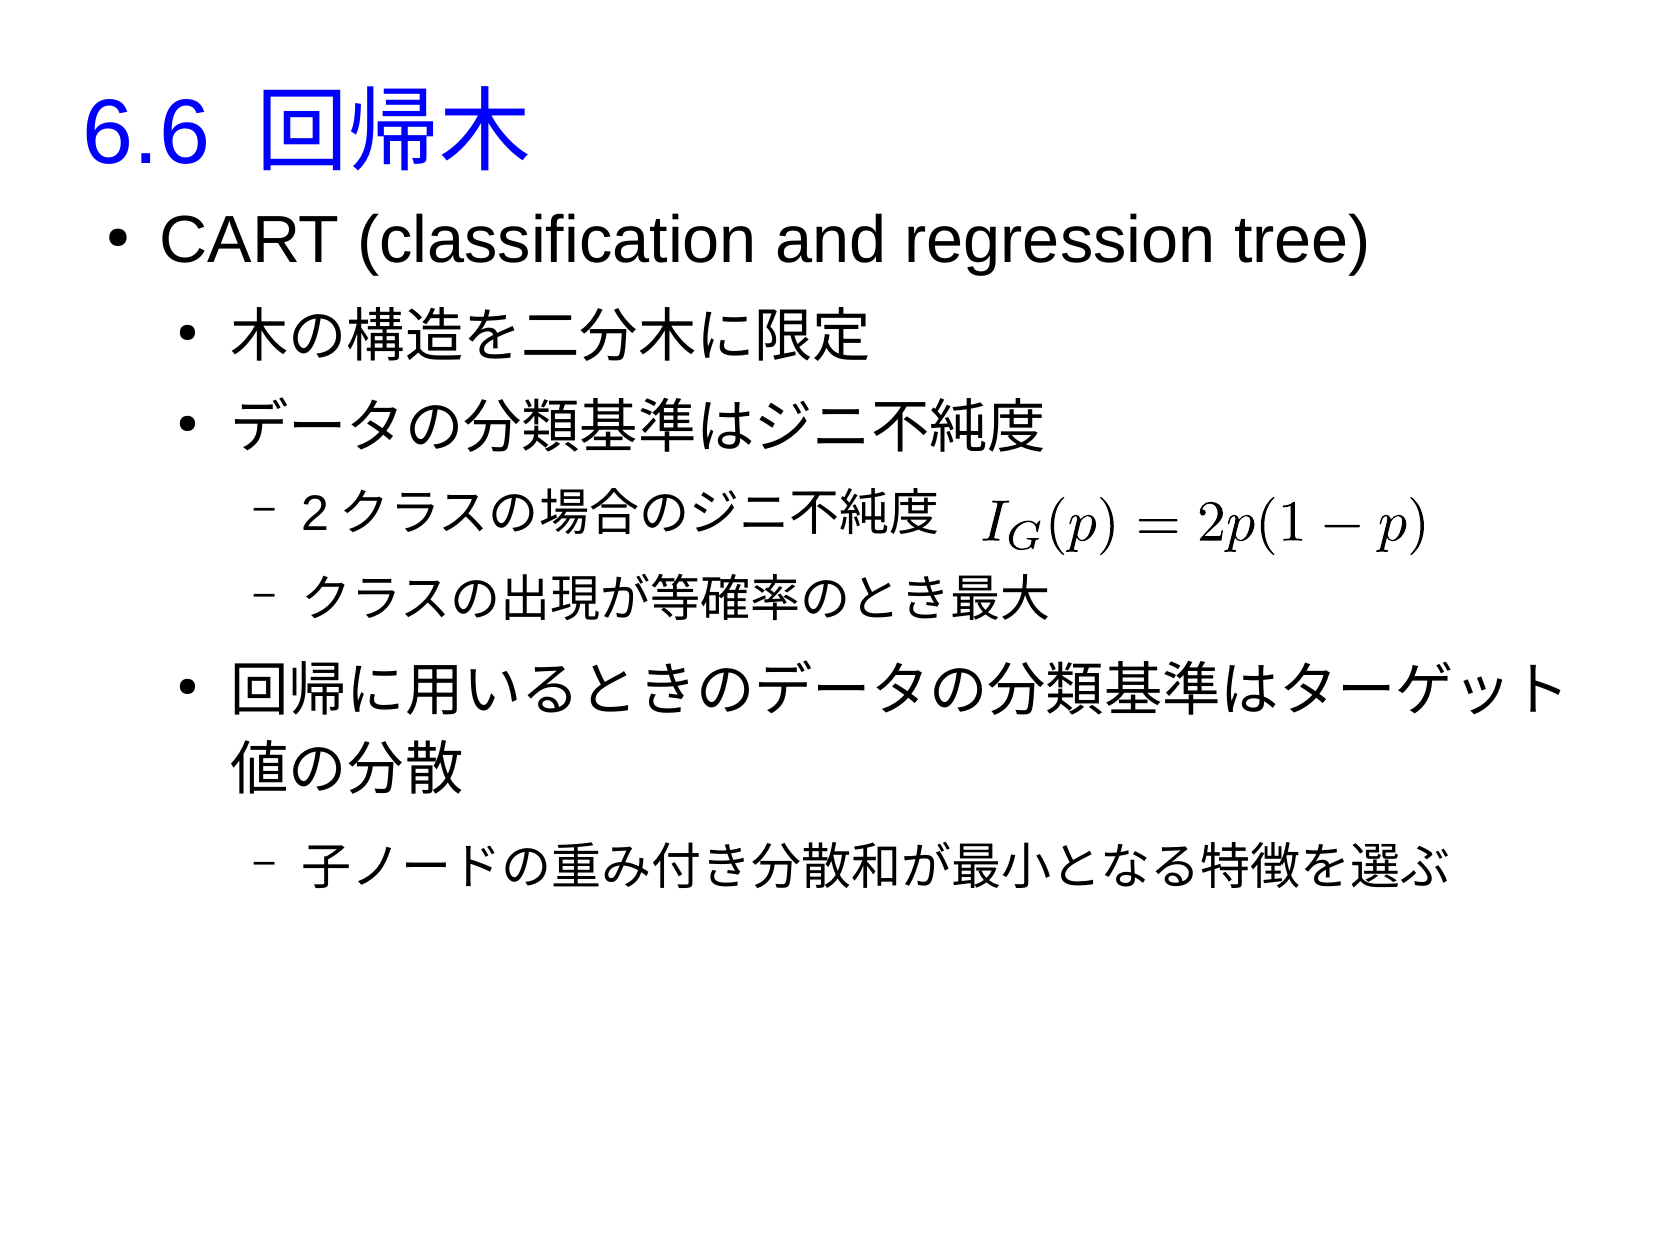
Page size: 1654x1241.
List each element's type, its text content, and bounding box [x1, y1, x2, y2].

list CART (classification and regression tree) 木の構造を二分木に限定 データの分類基準はジニ不純度 2クラスの場合のジニ不純度 クラスの出現が等確率のとき最大 回帰に用いるときのデータの分類基準はターゲット値の分散 子ノードの重み付き分散和が最小となる特徴を選ぶ [88, 201, 1577, 1123]
title 6.6 回帰木 [82, 49, 1571, 207]
text_box [980, 496, 1430, 556]
